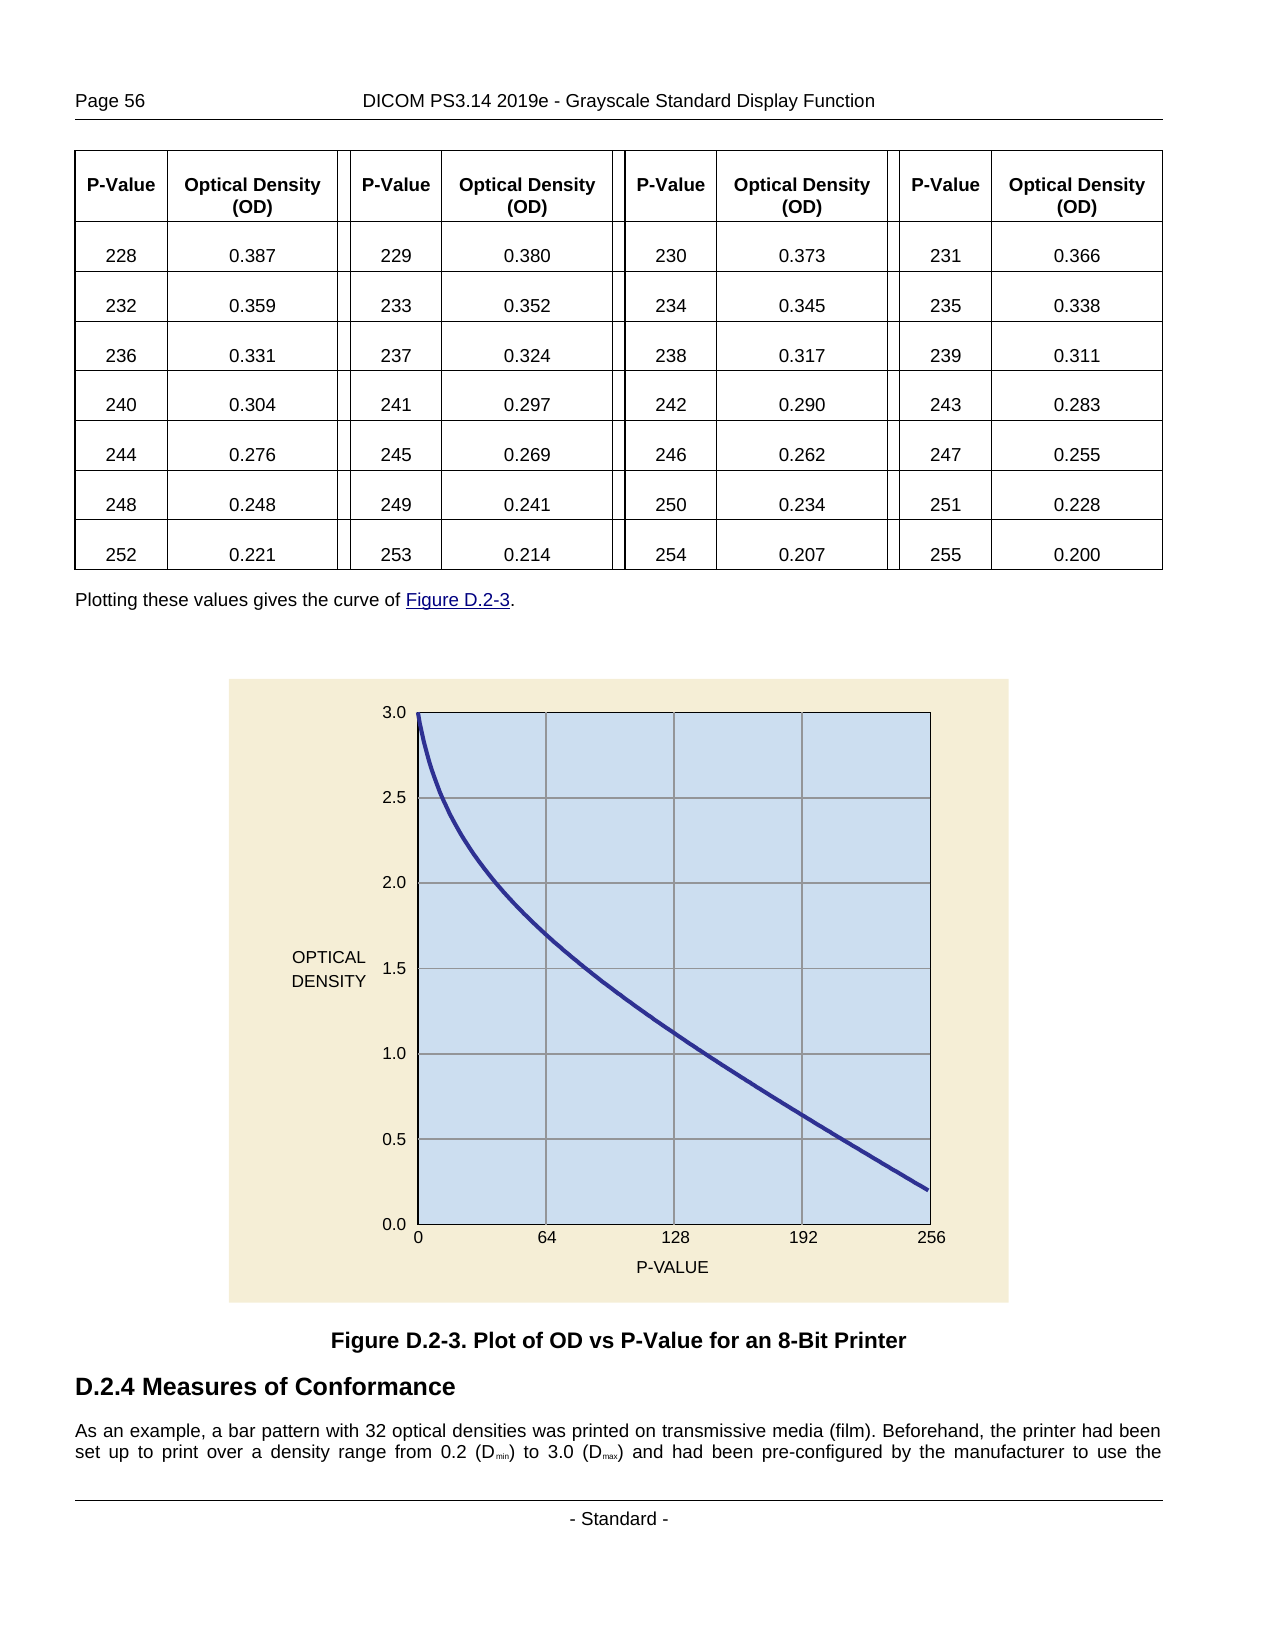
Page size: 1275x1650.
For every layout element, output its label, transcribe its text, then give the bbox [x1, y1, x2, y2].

table_header Optical Density (OD) [717, 151, 887, 221]
table_cell 0.228 [992, 471, 1162, 519]
table_cell 230 [626, 222, 716, 271]
table_cell 252 [76, 520, 167, 569]
table_cell [888, 471, 899, 519]
table_cell 0.262 [717, 421, 887, 470]
table_cell 234 [626, 272, 716, 321]
table_cell 0.214 [442, 520, 612, 569]
table_cell [888, 371, 899, 420]
table_cell 0.359 [168, 272, 337, 321]
table_cell 0.241 [442, 471, 612, 519]
table_cell [338, 272, 350, 321]
table_cell 231 [900, 222, 991, 271]
table_cell 0.373 [717, 222, 887, 271]
table_cell [888, 222, 899, 271]
text Figure D.2-3. Plot of OD vs P-Value for an 8-Bit Printer [75, 1327, 1162, 1353]
table_header [338, 151, 350, 221]
table_cell 0.352 [442, 272, 612, 321]
table_header [613, 151, 624, 221]
table_header [888, 151, 899, 221]
table_cell [338, 520, 350, 569]
table_cell 253 [351, 520, 441, 569]
table_cell [888, 272, 899, 321]
table_cell 250 [626, 471, 716, 519]
table_cell 235 [900, 272, 991, 321]
table_cell 251 [900, 471, 991, 519]
table_cell 0.248 [168, 471, 337, 519]
text Plotting these values gives the curve of Figure D.2-3. [75, 589, 1162, 610]
table_cell 242 [626, 371, 716, 420]
text As an example, a bar pattern with 32 optical densities was printed on transmissive media (film). Beforehand, the printer had been set up to print over a density range from 0.2 (Dmin) to 3.0 (Dmax) and had been pre-configured by the manufacturer to use the [75, 1419, 1162, 1462]
table_cell 0.317 [717, 322, 887, 370]
table_cell 0.324 [442, 322, 612, 370]
table_header P-Value [900, 151, 991, 221]
table_cell [888, 520, 899, 569]
table_cell 247 [900, 421, 991, 470]
table_cell 0.290 [717, 371, 887, 420]
table_cell 0.255 [992, 421, 1162, 470]
table_cell 0.297 [442, 371, 612, 420]
table_cell 0.311 [992, 322, 1162, 370]
table_cell 0.276 [168, 421, 337, 470]
table_cell [338, 222, 350, 271]
table_header Optical Density (OD) [442, 151, 612, 221]
table_cell 0.331 [168, 322, 337, 370]
table_cell 232 [76, 272, 167, 321]
table_cell 0.345 [717, 272, 887, 321]
table_cell 238 [626, 322, 716, 370]
table_cell 245 [351, 421, 441, 470]
table_cell 239 [900, 322, 991, 370]
table_cell 248 [76, 471, 167, 519]
table_cell [338, 371, 350, 420]
table_cell [613, 520, 624, 569]
table_header P-Value [76, 151, 167, 221]
table_cell 228 [76, 222, 167, 271]
table_cell [613, 421, 624, 470]
table_cell 246 [626, 421, 716, 470]
table_cell 243 [900, 371, 991, 420]
table_header P-Value [351, 151, 441, 221]
table_cell 0.200 [992, 520, 1162, 569]
table_header Optical Density (OD) [992, 151, 1162, 221]
table_cell 0.304 [168, 371, 337, 420]
table_cell 0.380 [442, 222, 612, 271]
table_cell 0.234 [717, 471, 887, 519]
table_cell [338, 421, 350, 470]
table_cell 0.207 [717, 520, 887, 569]
table_cell 229 [351, 222, 441, 271]
table_cell 240 [76, 371, 167, 420]
table_cell 0.283 [992, 371, 1162, 420]
table_header P-Value [626, 151, 716, 221]
table_cell 249 [351, 471, 441, 519]
table_cell 237 [351, 322, 441, 370]
table_cell [613, 222, 624, 271]
table_cell 0.338 [992, 272, 1162, 321]
table_cell [888, 322, 899, 370]
table_cell 0.387 [168, 222, 337, 271]
table_header Optical Density (OD) [168, 151, 337, 221]
table_cell 241 [351, 371, 441, 420]
table_cell 0.269 [442, 421, 612, 470]
table_cell [338, 322, 350, 370]
table_cell 0.221 [168, 520, 337, 569]
table_cell [613, 371, 624, 420]
table_cell 233 [351, 272, 441, 321]
table_cell 0.366 [992, 222, 1162, 271]
table_cell [613, 471, 624, 519]
table_cell 254 [626, 520, 716, 569]
text D.2.4 Measures of Conformance [75, 1372, 1162, 1401]
table_cell [888, 421, 899, 470]
table_cell [613, 272, 624, 321]
table_cell [613, 322, 624, 370]
table_cell 244 [76, 421, 167, 470]
table_cell 255 [900, 520, 991, 569]
table_cell [338, 471, 350, 519]
table_cell 236 [76, 322, 167, 370]
